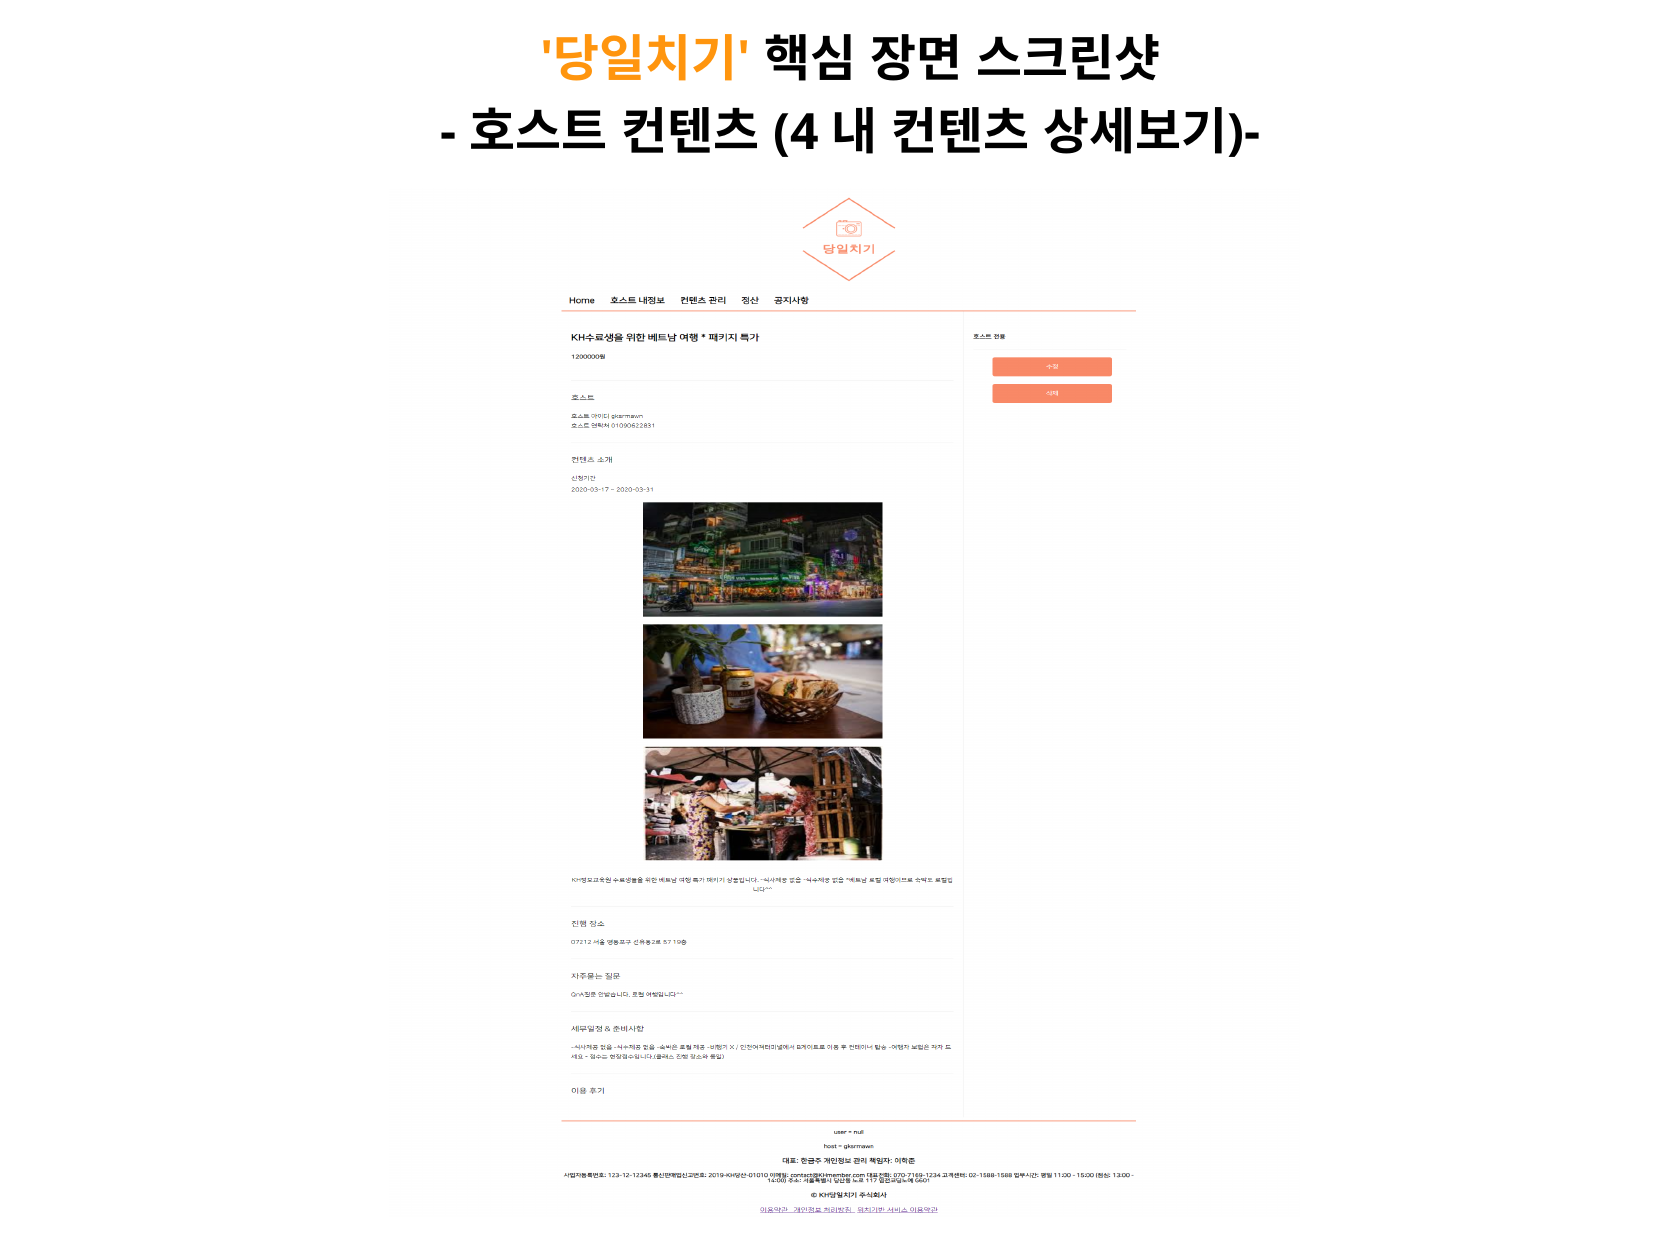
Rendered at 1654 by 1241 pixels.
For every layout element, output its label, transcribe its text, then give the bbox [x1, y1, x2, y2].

picture [389, 188, 1300, 1217]
title '당일치기' 핵심 장면 스크린샷 - 호스트 컨텐츠 (4 내 컨텐츠 상세보기)- [106, 0, 1595, 196]
